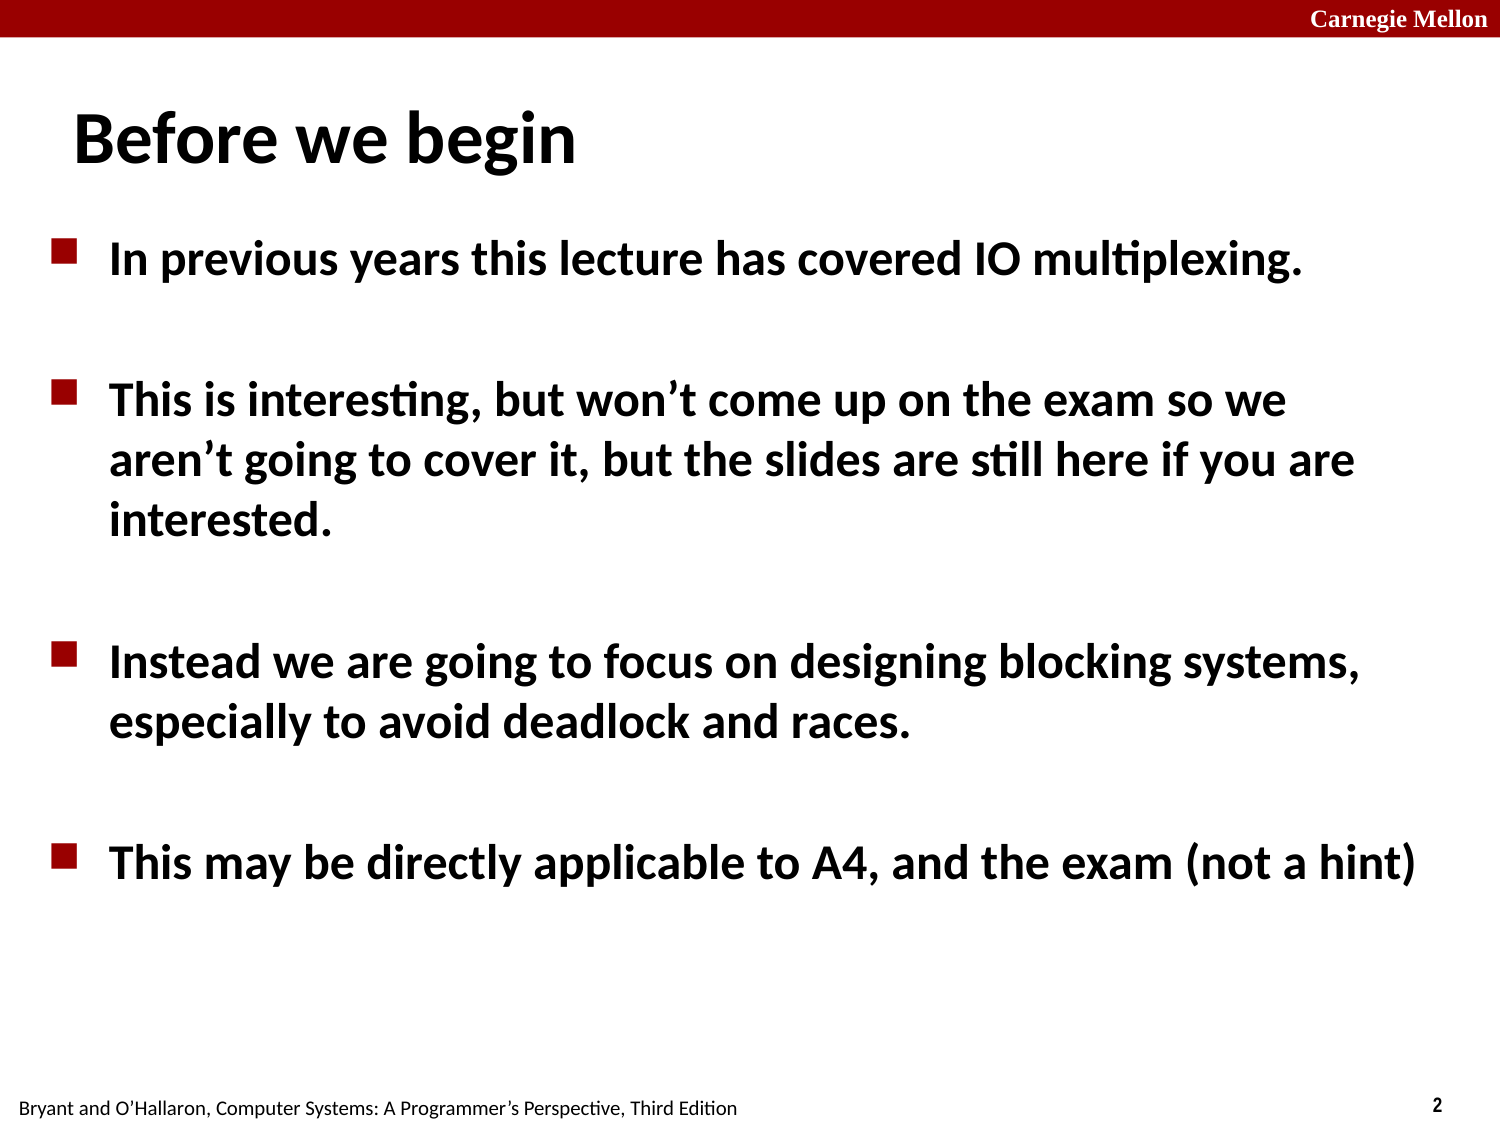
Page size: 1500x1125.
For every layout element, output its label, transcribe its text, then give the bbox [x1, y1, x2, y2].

title Before we begin [58, 71, 1304, 197]
list In previous years this lecture has covered IO multiplexing. This is interesting, but won’t come up on the exam so we aren’t going to cover it, but the slides are still here if you are interested. Instead we are going to focus on designing blocking systems, especially to avoid deadlock and races. This may be directly applicable to A4, and the exam (not a hint) [37, 217, 1438, 1057]
